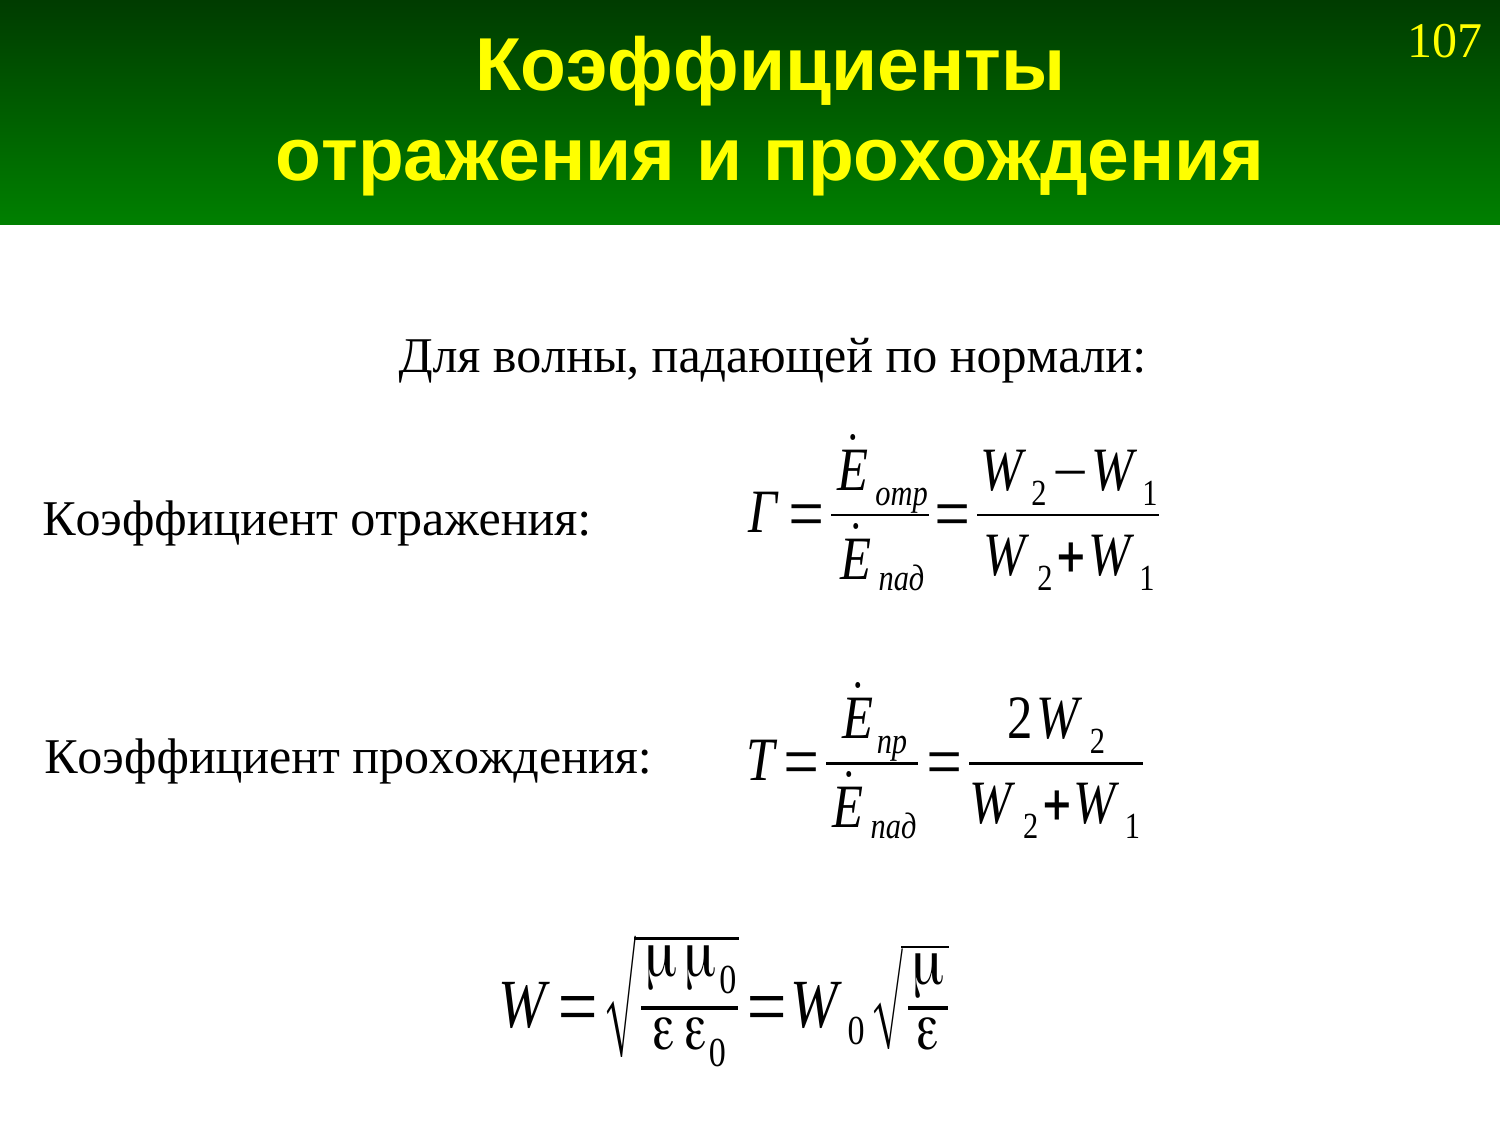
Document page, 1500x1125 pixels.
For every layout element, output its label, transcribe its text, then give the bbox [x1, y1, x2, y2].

text_box Для волны, падающей по нормали: [383, 314, 1162, 390]
title Коэффициенты отражения и прохождения [100, 7, 1441, 204]
text_box Коэффициент прохождения: [29, 715, 667, 791]
chart [732, 432, 1175, 601]
chart [733, 680, 1157, 849]
chart [484, 933, 965, 1074]
text_box Коэффициент отражения: [27, 478, 607, 554]
